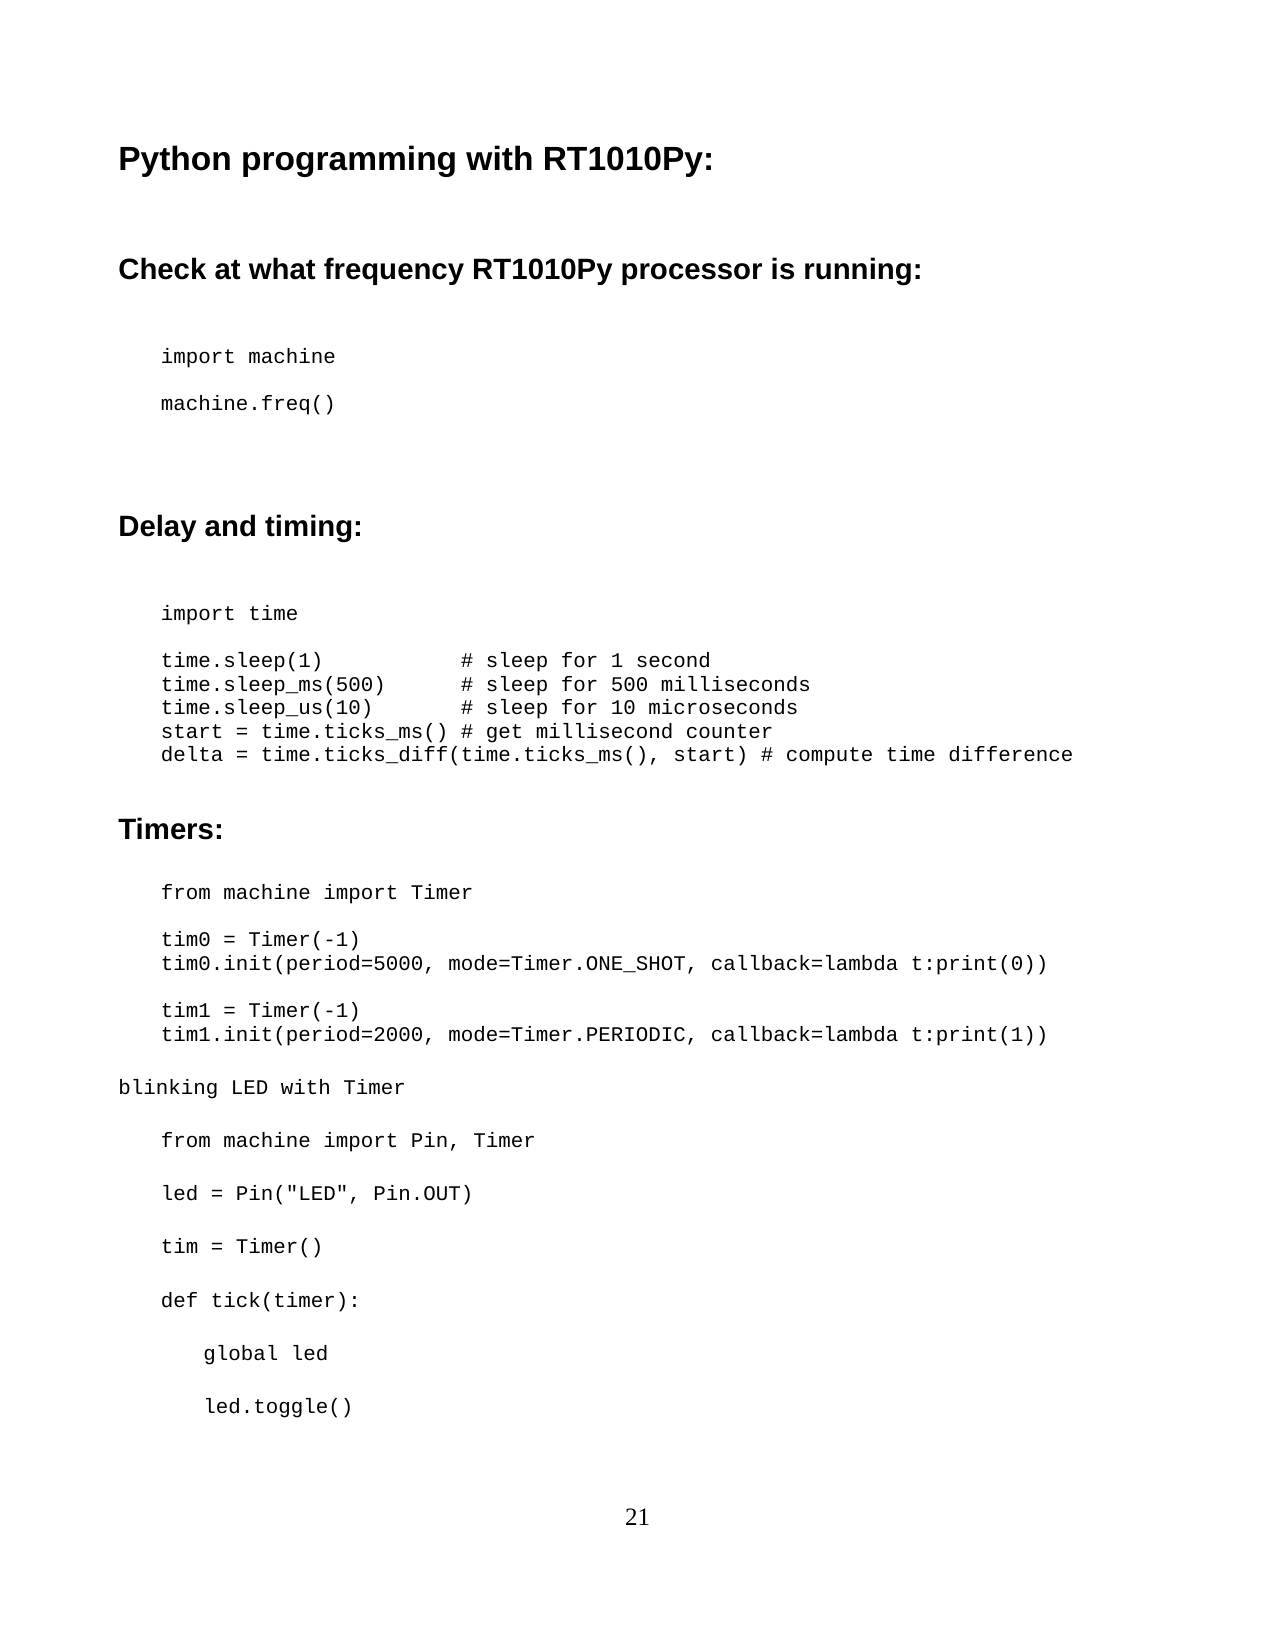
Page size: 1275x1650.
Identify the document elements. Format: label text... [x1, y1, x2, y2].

text from machine import Timer [118, 882, 1157, 906]
text import machine [118, 346, 1157, 370]
text blinking LED with Timer [118, 1077, 1157, 1101]
text def tick(timer): [118, 1289, 1157, 1313]
text led.toggle() [118, 1396, 1157, 1419]
text time.sleep_ms(500) # sleep for 500 milliseconds [118, 673, 1157, 697]
text machine.freq() [118, 393, 1157, 417]
subtitle Check at what frequency RT1010Py processor is running: [118, 252, 1157, 286]
text from machine import Pin, Timer [118, 1130, 1157, 1154]
text tim = Timer() [118, 1236, 1157, 1260]
text tim1.init(period=2000, mode=Timer.PERIODIC, callback=lambda t:print(1)) [118, 1024, 1157, 1048]
text start = time.ticks_ms() # get millisecond counter [118, 721, 1157, 744]
text tim1 = Timer(-1) [118, 1000, 1157, 1024]
text global led [118, 1343, 1157, 1366]
text time.sleep(1) # sleep for 1 second [118, 650, 1157, 673]
subtitle Delay and timing: [118, 509, 1157, 542]
text tim0.init(period=5000, mode=Timer.ONE_SHOT, callback=lambda t:print(0)) [118, 953, 1157, 977]
text time.sleep_us(10) # sleep for 10 microseconds [118, 697, 1157, 721]
subtitle Python programming with RT1010Py: [118, 139, 1157, 178]
text tim0 = Timer(-1) [118, 929, 1157, 953]
subtitle Timers: [118, 812, 1157, 846]
text delta = time.ticks_diff(time.ticks_ms(), start) # compute time difference [118, 744, 1157, 768]
text import time [118, 603, 1157, 626]
text led = Pin("LED", Pin.OUT) [118, 1183, 1157, 1207]
